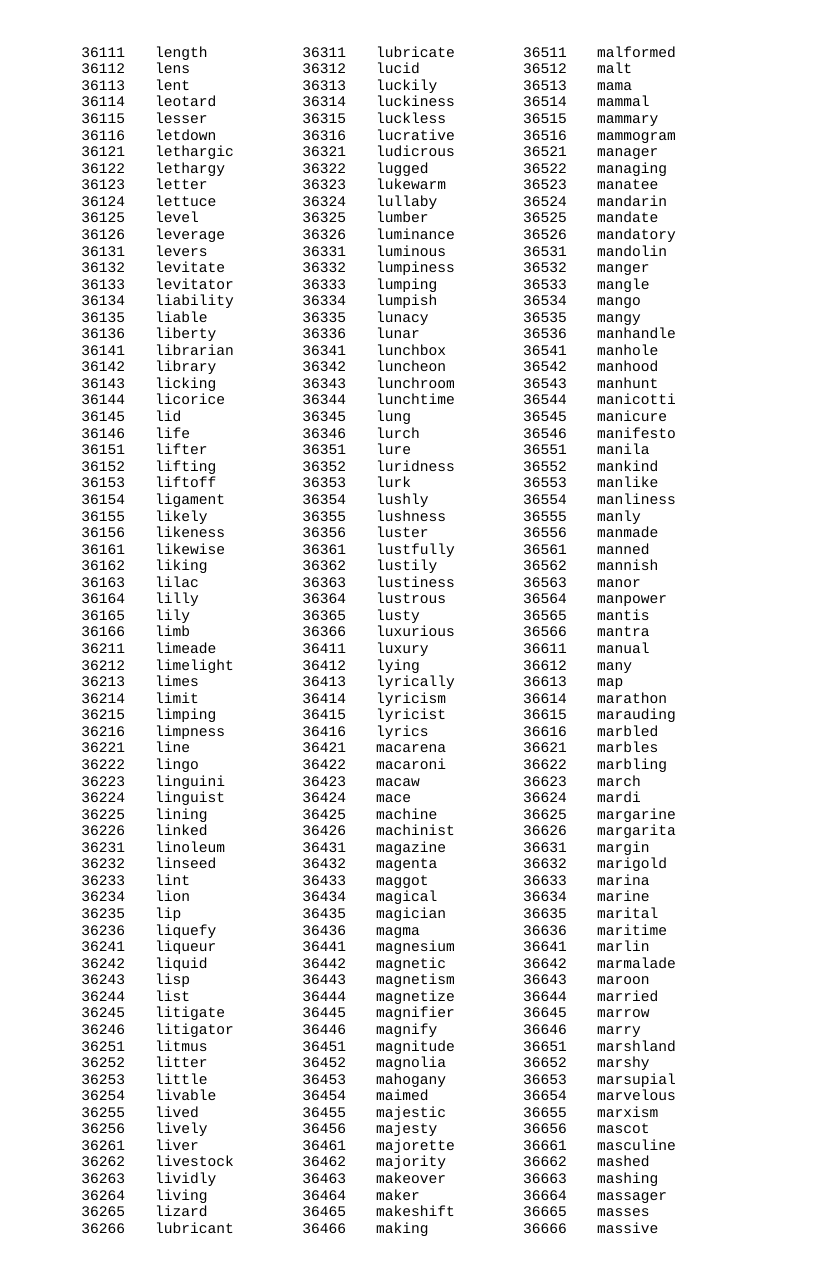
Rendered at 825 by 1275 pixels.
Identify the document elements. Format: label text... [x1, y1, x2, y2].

text 36566 mantra [523, 625, 744, 641]
text 36244 list [81, 989, 302, 1006]
text 36526 mandatory [523, 227, 744, 244]
text 36431 magazine [302, 840, 523, 857]
text 36111 length [81, 45, 302, 62]
text 36415 lyricist [302, 707, 523, 724]
text 36223 linguini [81, 774, 302, 790]
text 36564 manpower [523, 592, 744, 608]
text 36164 lilly [81, 592, 302, 608]
text 36166 limb [81, 625, 302, 641]
text 36443 magnetism [302, 972, 523, 989]
text 36432 magenta [302, 857, 523, 873]
text 36165 lily [81, 608, 302, 625]
text 36126 leverage [81, 227, 302, 244]
text 36122 lethargy [81, 161, 302, 177]
text 36441 magnesium [302, 939, 523, 956]
text 36662 mashed [523, 1155, 744, 1171]
text 36352 luridness [302, 459, 523, 476]
text 36263 lividly [81, 1171, 302, 1188]
text 36222 lingo [81, 757, 302, 774]
text 36561 manned [523, 542, 744, 558]
text 36225 lining [81, 807, 302, 823]
text 36312 lucid [302, 62, 523, 78]
text 36524 mandarin [523, 194, 744, 211]
text 36236 liquefy [81, 923, 302, 939]
text 36543 manhunt [523, 376, 744, 393]
text 36556 manmade [523, 525, 744, 542]
text 36255 lived [81, 1105, 302, 1122]
text 36613 map [523, 674, 744, 691]
text 36462 majority [302, 1155, 523, 1171]
text 36522 managing [523, 161, 744, 177]
text 36364 lustrous [302, 592, 523, 608]
text 36342 luncheon [302, 360, 523, 376]
text 36336 lunar [302, 327, 523, 343]
text 36454 maimed [302, 1088, 523, 1105]
text 36461 majorette [302, 1138, 523, 1155]
text 36154 ligament [81, 492, 302, 509]
text 36531 mandolin [523, 244, 744, 260]
text 36562 mannish [523, 558, 744, 575]
text 36661 masculine [523, 1138, 744, 1155]
text 36456 majesty [302, 1122, 523, 1138]
text 36245 litigate [81, 1006, 302, 1022]
text 36344 lunchtime [302, 393, 523, 409]
text 36411 luxury [302, 641, 523, 658]
text 36242 liquid [81, 956, 302, 972]
text 36326 luminance [302, 227, 523, 244]
text 36356 luster [302, 525, 523, 542]
text 36464 maker [302, 1188, 523, 1204]
text 36615 marauding [523, 707, 744, 724]
text 36233 lint [81, 873, 302, 890]
text 36112 lens [81, 62, 302, 78]
text 36322 lugged [302, 161, 523, 177]
text 36251 litmus [81, 1039, 302, 1055]
text 36314 luckiness [302, 95, 523, 111]
text 36611 manual [523, 641, 744, 658]
text 36555 manly [523, 509, 744, 525]
text 36516 mammogram [523, 128, 744, 144]
text 36113 lent [81, 78, 302, 95]
text 36654 marvelous [523, 1088, 744, 1105]
text 36633 marina [523, 873, 744, 890]
text 36642 marmalade [523, 956, 744, 972]
text 36414 lyricism [302, 691, 523, 707]
text 36214 limit [81, 691, 302, 707]
text 36512 malt [523, 62, 744, 78]
text 36446 magnify [302, 1022, 523, 1039]
text 36266 lubricant [81, 1221, 302, 1237]
text 36614 marathon [523, 691, 744, 707]
text 36552 mankind [523, 459, 744, 476]
text 36653 marsupial [523, 1072, 744, 1088]
text 36264 living [81, 1188, 302, 1204]
text 36335 lunacy [302, 310, 523, 327]
text 36515 mammary [523, 111, 744, 128]
text 36252 litter [81, 1055, 302, 1072]
text 36521 manager [523, 144, 744, 161]
text 36622 marbling [523, 757, 744, 774]
text 36241 liqueur [81, 939, 302, 956]
text 36333 lumping [302, 277, 523, 293]
text 36542 manhood [523, 360, 744, 376]
text 36463 makeover [302, 1171, 523, 1188]
text 36551 manila [523, 442, 744, 459]
text 36163 lilac [81, 575, 302, 592]
text 36124 lettuce [81, 194, 302, 211]
text 36234 lion [81, 890, 302, 906]
text 36435 magician [302, 906, 523, 923]
text 36123 letter [81, 177, 302, 194]
text 36636 maritime [523, 923, 744, 939]
text 36232 linseed [81, 857, 302, 873]
text 36246 litigator [81, 1022, 302, 1039]
text 36453 mahogany [302, 1072, 523, 1088]
text 36235 lip [81, 906, 302, 923]
text 36425 machine [302, 807, 523, 823]
text 36332 lumpiness [302, 260, 523, 277]
text 36325 lumber [302, 211, 523, 227]
text 36451 magnitude [302, 1039, 523, 1055]
text 36514 mammal [523, 95, 744, 111]
text 36626 margarita [523, 823, 744, 840]
text 36135 liable [81, 310, 302, 327]
text 36213 limes [81, 674, 302, 691]
text 36631 margin [523, 840, 744, 857]
text 36533 mangle [523, 277, 744, 293]
text 36361 lustfully [302, 542, 523, 558]
text 36211 limeade [81, 641, 302, 658]
text 36116 letdown [81, 128, 302, 144]
text 36536 manhandle [523, 327, 744, 343]
text 36513 mama [523, 78, 744, 95]
text 36315 luckless [302, 111, 523, 128]
text 36136 liberty [81, 327, 302, 343]
text 36523 manatee [523, 177, 744, 194]
text 36666 massive [523, 1221, 744, 1237]
text 36155 likely [81, 509, 302, 525]
text 36351 lure [302, 442, 523, 459]
text 36115 lesser [81, 111, 302, 128]
text 36665 masses [523, 1204, 744, 1221]
text 36616 marbled [523, 724, 744, 741]
text 36565 mantis [523, 608, 744, 625]
text 36644 married [523, 989, 744, 1006]
text 36651 marshland [523, 1039, 744, 1055]
text 36554 manliness [523, 492, 744, 509]
text 36525 mandate [523, 211, 744, 227]
text 36412 lying [302, 658, 523, 674]
text 36663 mashing [523, 1171, 744, 1188]
text 36134 liability [81, 293, 302, 310]
text 36146 life [81, 426, 302, 442]
text 36664 massager [523, 1188, 744, 1204]
text 36323 lukewarm [302, 177, 523, 194]
text 36541 manhole [523, 343, 744, 360]
text 36313 luckily [302, 78, 523, 95]
text 36231 linoleum [81, 840, 302, 857]
text 36634 marine [523, 890, 744, 906]
text 36455 majestic [302, 1105, 523, 1122]
text 36442 magnetic [302, 956, 523, 972]
text 36436 magma [302, 923, 523, 939]
text 36426 machinist [302, 823, 523, 840]
text 36563 manor [523, 575, 744, 592]
text 36224 linguist [81, 790, 302, 807]
text 36422 macaroni [302, 757, 523, 774]
text 36621 marbles [523, 741, 744, 757]
text 36144 licorice [81, 393, 302, 409]
text 36152 lifting [81, 459, 302, 476]
text 36311 lubricate [302, 45, 523, 62]
text 36215 limping [81, 707, 302, 724]
text 36161 likewise [81, 542, 302, 558]
text 36625 margarine [523, 807, 744, 823]
text 36444 magnetize [302, 989, 523, 1006]
text 36226 linked [81, 823, 302, 840]
text 36546 manifesto [523, 426, 744, 442]
text 36221 line [81, 741, 302, 757]
text 36262 livestock [81, 1155, 302, 1171]
text 36645 marrow [523, 1006, 744, 1022]
text 36553 manlike [523, 476, 744, 492]
text 36656 mascot [523, 1122, 744, 1138]
text 36646 marry [523, 1022, 744, 1039]
text 36445 magnifier [302, 1006, 523, 1022]
text 36612 many [523, 658, 744, 674]
text 36132 levitate [81, 260, 302, 277]
text 36256 lively [81, 1122, 302, 1138]
text 36341 lunchbox [302, 343, 523, 360]
text 36623 march [523, 774, 744, 790]
text 36133 levitator [81, 277, 302, 293]
text 36143 licking [81, 376, 302, 393]
text 36534 mango [523, 293, 744, 310]
text 36142 library [81, 360, 302, 376]
text 36652 marshy [523, 1055, 744, 1072]
text 36345 lung [302, 409, 523, 426]
text 36324 lullaby [302, 194, 523, 211]
text 36343 lunchroom [302, 376, 523, 393]
text 36151 lifter [81, 442, 302, 459]
text 36635 marital [523, 906, 744, 923]
text 36354 lushly [302, 492, 523, 509]
text 36125 level [81, 211, 302, 227]
text 36212 limelight [81, 658, 302, 674]
text 36532 manger [523, 260, 744, 277]
text 36632 marigold [523, 857, 744, 873]
text 36321 ludicrous [302, 144, 523, 161]
text 36424 mace [302, 790, 523, 807]
text 36145 lid [81, 409, 302, 426]
text 36114 leotard [81, 95, 302, 111]
text 36413 lyrically [302, 674, 523, 691]
text 36131 levers [81, 244, 302, 260]
text 36355 lushness [302, 509, 523, 525]
text 36545 manicure [523, 409, 744, 426]
text 36452 magnolia [302, 1055, 523, 1072]
text 36156 likeness [81, 525, 302, 542]
text 36253 little [81, 1072, 302, 1088]
text 36265 lizard [81, 1204, 302, 1221]
text 36434 magical [302, 890, 523, 906]
text 36466 making [302, 1221, 523, 1237]
text 36366 luxurious [302, 625, 523, 641]
text 36421 macarena [302, 741, 523, 757]
text 36363 lustiness [302, 575, 523, 592]
text 36261 liver [81, 1138, 302, 1155]
text 36511 malformed [523, 45, 744, 62]
text 36153 liftoff [81, 476, 302, 492]
text 36416 lyrics [302, 724, 523, 741]
text 36423 macaw [302, 774, 523, 790]
text 36243 lisp [81, 972, 302, 989]
text 36535 mangy [523, 310, 744, 327]
text 36544 manicotti [523, 393, 744, 409]
text 36433 maggot [302, 873, 523, 890]
text 36316 lucrative [302, 128, 523, 144]
text 36346 lurch [302, 426, 523, 442]
text 36643 maroon [523, 972, 744, 989]
text 36655 marxism [523, 1105, 744, 1122]
text 36365 lusty [302, 608, 523, 625]
text 36641 marlin [523, 939, 744, 956]
text 36465 makeshift [302, 1204, 523, 1221]
text 36334 lumpish [302, 293, 523, 310]
text 36121 lethargic [81, 144, 302, 161]
text 36362 lustily [302, 558, 523, 575]
text 36254 livable [81, 1088, 302, 1105]
text 36353 lurk [302, 476, 523, 492]
text 36216 limpness [81, 724, 302, 741]
text 36624 mardi [523, 790, 744, 807]
text 36141 librarian [81, 343, 302, 360]
text 36331 luminous [302, 244, 523, 260]
text 36162 liking [81, 558, 302, 575]
